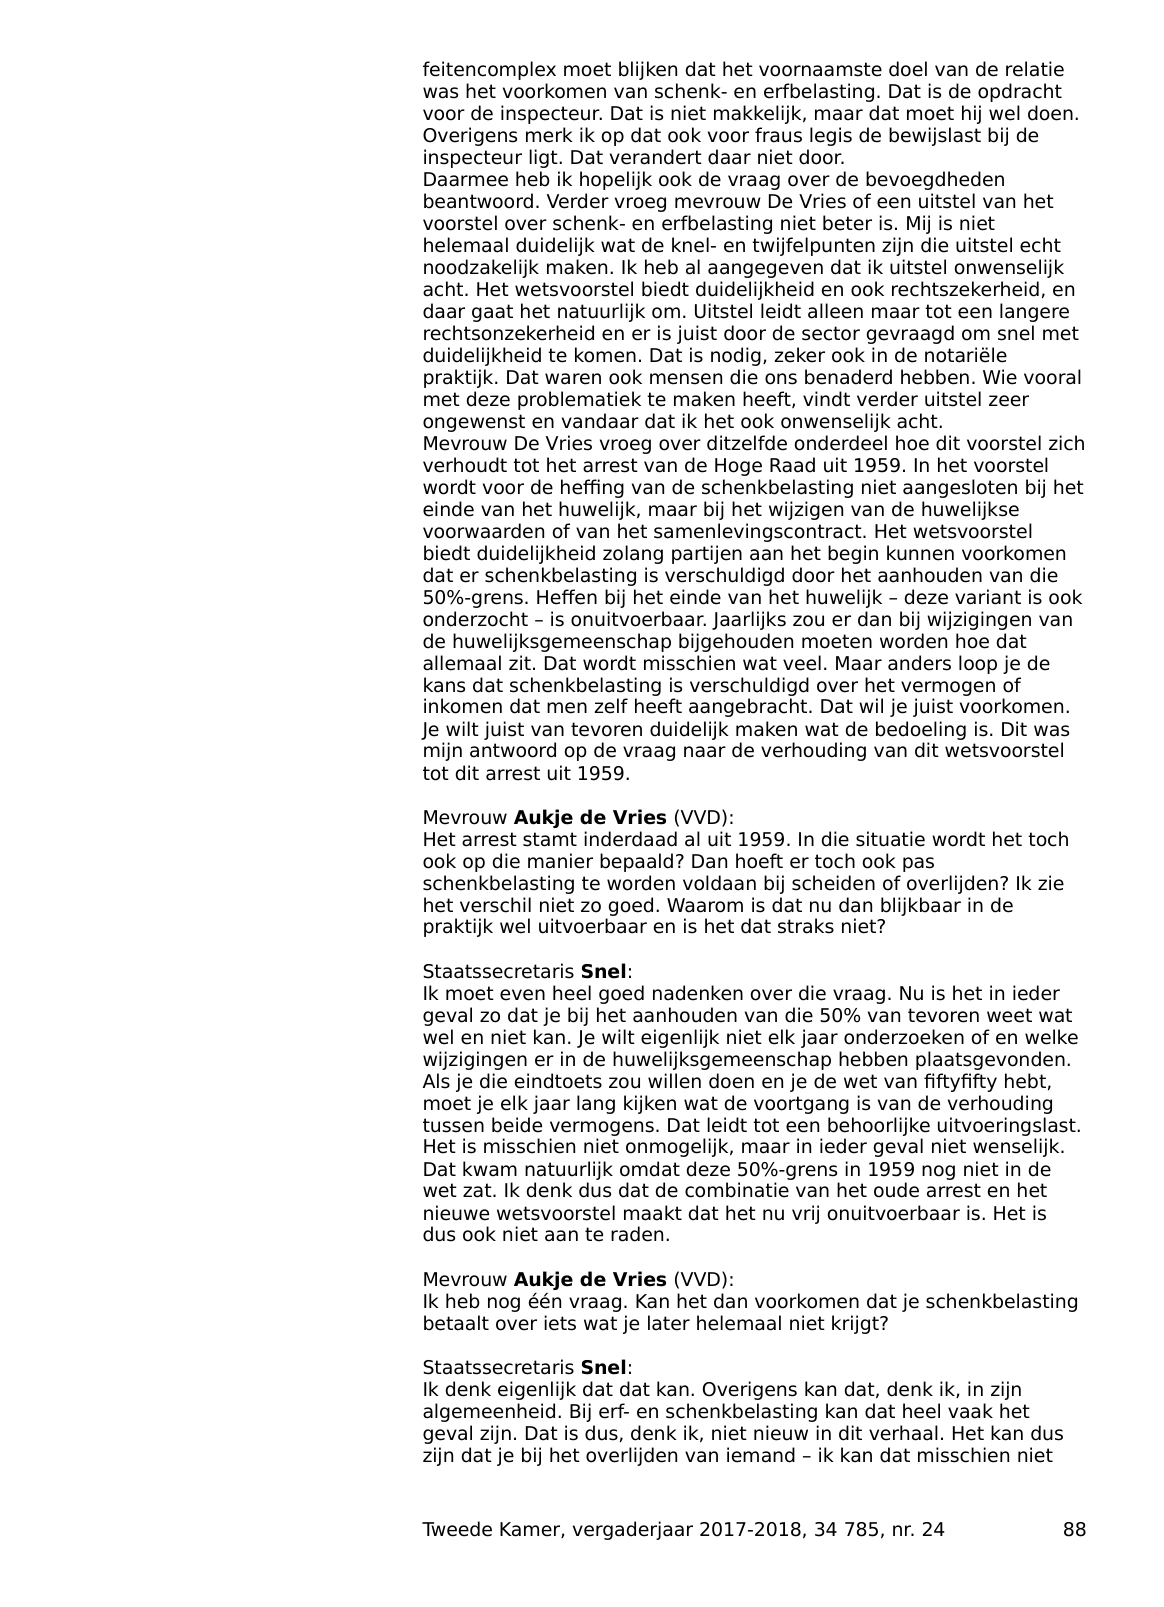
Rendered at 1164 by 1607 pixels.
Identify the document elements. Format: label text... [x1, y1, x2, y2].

text Mevrouw De Vries vroeg over ditzelfde onderdeel hoe dit voorstel zich verhoudt tot het arrest van de Hoge Raad uit 1959. In het voorstel wordt voor de heffing van de schenkbelasting niet aangesloten bij het einde van het huwelijk, maar bij het wijzigen van de huwelijkse voorwaarden of van het samenlevingscontract. Het wetsvoorstel biedt duidelijkheid zolang partijen aan het begin kunnen voorkomen dat er schenkbelasting is verschuldigd door het aanhouden van die 50%-grens. Heffen bij het einde van het huwelijk – deze variant is ook onderzocht – is onuitvoerbaar. Jaarlijks zou er dan bij wijzigingen van de huwelijksgemeenschap bijgehouden moeten worden hoe dat allemaal zit. Dat wordt misschien wat veel. Maar anders loop je de kans dat schenkbelasting is verschuldigd over het vermogen of inkomen dat men zelf heeft aangebracht. Dat wil je juist voorkomen. Je wilt juist van tevoren duidelijk maken wat de bedoeling is. Dit was mijn antwoord op de vraag naar de verhouding van dit wetsvoorstel tot dit arrest uit 1959. [422, 433, 1087, 784]
text Staatssecretaris Snel: [422, 1357, 1087, 1379]
text Daarmee heb ik hopelijk ook de vraag over de bevoegdheden beantwoord. Verder vroeg mevrouw De Vries of een uitstel van het voorstel over schenk- en erfbelasting niet beter is. Mij is niet helemaal duidelijk wat de knel- en twijfelpunten zijn die uitstel echt noodzakelijk maken. Ik heb al aangegeven dat ik uitstel onwenselijk acht. Het wetsvoorstel biedt duidelijkheid en ook rechtszekerheid, en daar gaat het natuurlijk om. Uitstel leidt alleen maar tot een langere rechtsonzekerheid en er is juist door de sector gevraagd om snel met duidelijkheid te komen. Dat is nodig, zeker ook in de notariële praktijk. Dat waren ook mensen die ons benaderd hebben. Wie vooral met deze problematiek te maken heeft, vindt verder uitstel zeer ongewenst en vandaar dat ik het ook onwenselijk acht. [422, 169, 1087, 433]
text Mevrouw Aukje de Vries (VVD): [422, 807, 1087, 828]
text Ik moet even heel goed nadenken over die vraag. Nu is het in ieder geval zo dat je bij het aanhouden van die 50% van tevoren weet wat wel en niet kan. Je wilt eigenlijk niet elk jaar onderzoeken of en welke wijzigingen er in de huwelijksgemeenschap hebben plaatsgevonden. Als je die eindtoets zou willen doen en je de wet van fiftyfifty hebt, moet je elk jaar lang kijken wat de voortgang is van de verhouding tussen beide vermogens. Dat leidt tot een behoorlijke uitvoeringslast. Het is misschien niet onmogelijk, maar in ieder geval niet wenselijk. Dat kwam natuurlijk omdat deze 50%-grens in 1959 nog niet in de wet zat. Ik denk dus dat de combinatie van het oude arrest en het nieuwe wetsvoorstel maakt dat het nu vrij onuitvoerbaar is. Het is dus ook niet aan te raden. [422, 983, 1087, 1246]
text Staatssecretaris Snel: [422, 961, 1087, 983]
text Mevrouw Aukje de Vries (VVD): [422, 1268, 1087, 1291]
text Het arrest stamt inderdaad al uit 1959. In die situatie wordt het toch ook op die manier bepaald? Dan hoeft er toch ook pas schenkbelasting te worden voldaan bij scheiden of overlijden? Ik zie het verschil niet zo goed. Waarom is dat nu dan blijkbaar in de praktijk wel uitvoerbaar en is het dat straks niet? [422, 828, 1087, 938]
text Ik heb nog één vraag. Kan het dan voorkomen dat je schenkbelasting betaalt over iets wat je later helemaal niet krijgt? [422, 1291, 1087, 1334]
text Ik denk eigenlijk dat dat kan. Overigens kan dat, denk ik, in zijn algemeenheid. Bij erf- en schenkbelasting kan dat heel vaak het geval zijn. Dat is dus, denk ik, niet nieuw in dit verhaal. Het kan dus zijn dat je bij het overlijden van iemand – ik kan dat misschien niet [422, 1379, 1087, 1467]
text feitencomplex moet blijken dat het voornaamste doel van de relatie was het voorkomen van schenk- en erfbelasting. Dat is de opdracht voor de inspecteur. Dat is niet makkelijk, maar dat moet hij wel doen. Overigens merk ik op dat ook voor fraus legis de bewijslast bij de inspecteur ligt. Dat verandert daar niet door. [422, 59, 1087, 169]
